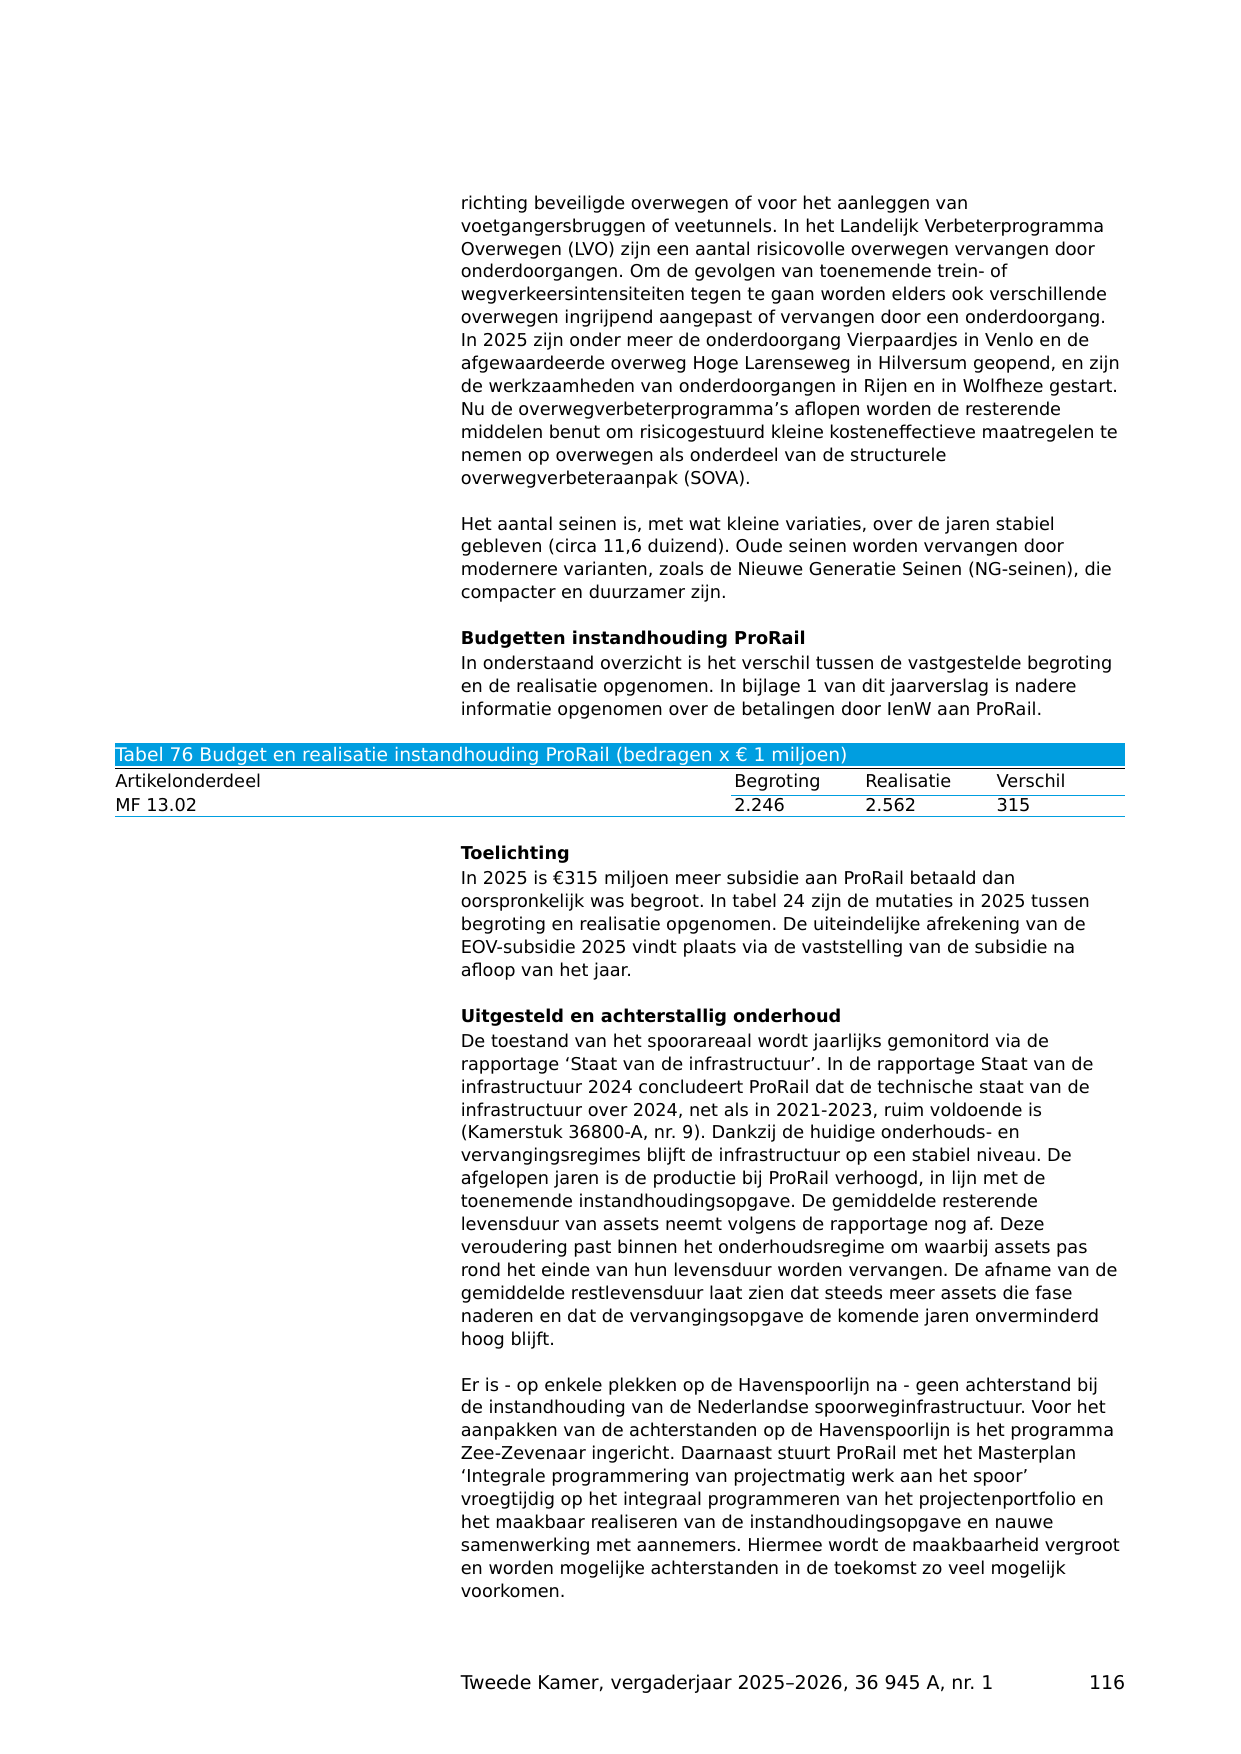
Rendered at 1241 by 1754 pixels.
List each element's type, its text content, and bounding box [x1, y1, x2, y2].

text In 2025 is €315 miljoen meer subsidie aan ProRail betaald dan oorspronkelijk was begroot. In tabel 24 zijn de mutaties in 2025 tussen begroting en realisatie opgenomen. De uiteindelijke afrekening van de EOV-subsidie 2025 vindt plaats via de vaststelling van de subsidie na afloop van het jaar. [461, 866, 1125, 981]
text De toestand van het spoorareaal wordt jaarlijks gemonitord via de rapportage ‘Staat van de infrastructuur’. In de rapportage Staat van de infrastructuur 2024 concludeert ProRail dat de technische staat van de infrastructuur over 2024, net als in 2021-2023, ruim voldoende is (Kamerstuk 36800-A, nr. 9). Dankzij de huidige onderhouds- en vervangingsregimes blijft de infrastructuur op een stabiel niveau. De afgelopen jaren is de productie bij ProRail verhoogd, in lijn met de toenemende instandhoudingsopgave. De gemiddelde resterende levensduur van assets neemt volgens de rapportage nog af. Deze veroudering past binnen het onderhoudsregime om waarbij assets pas rond het einde van hun levensduur worden vervangen. De afname van de gemiddelde restlevensduur laat zien dat steeds meer assets die fase naderen en dat de vervangingsopgave de komende jaren onverminderd hoog blijft. [461, 1029, 1125, 1350]
table_cell 2.246 [731, 796, 862, 816]
text Het aantal seinen is, met wat kleine variaties, over de jaren stabiel gebleven (circa 11,6 duizend). Oude seinen worden vervangen door modernere varianten, zoals de Nieuwe Generatie Seinen (NG-seinen), die compacter en duurzamer zijn. [461, 512, 1125, 603]
text Toelichting [461, 841, 1125, 864]
table_cell Verschil [994, 769, 1125, 795]
text Budgetten instandhouding ProRail [461, 626, 1125, 649]
table_cell MF 13.02 [115, 795, 731, 816]
text Uitgesteld en achterstallig onderhoud [461, 1004, 1125, 1027]
table_cell Artikelonderdeel [115, 769, 731, 795]
text Er is - op enkele plekken op de Havenspoorlijn na - geen achterstand bij de instandhouding van de Nederlandse spoorweginfrastructuur. Voor het aanpakken van de achterstanden op de Havenspoorlijn is het programma Zee-Zevenaar ingericht. Daarnaast stuurt ProRail met het Masterplan ‘Integrale programmering van projectmatig werk aan het spoor’ vroegtijdig op het integraal programmeren van het projectenportfolio en het maakbaar realiseren van de instandhoudingsopgave en nauwe samenwerking met aannemers. Hiermee wordt de maakbaarheid vergroot en worden mogelijke achterstanden in de toekomst zo veel mogelijk voorkomen. [461, 1373, 1125, 1602]
table_cell Realisatie [862, 769, 993, 795]
table_cell 315 [994, 796, 1125, 816]
text richting beveiligde overwegen of voor het aanleggen van voetgangersbruggen of veetunnels. In het Landelijk Verbeterprogramma Overwegen (LVO) zijn een aantal risicovolle overwegen vervangen door onderdoorgangen. Om de gevolgen van toenemende trein- of wegverkeersintensiteiten tegen te gaan worden elders ook verschillende overwegen ingrijpend aangepast of vervangen door een onderdoorgang. In 2025 zijn onder meer de onderdoorgang Vierpaardjes in Venlo en de afgewaardeerde overweg Hoge Larenseweg in Hilversum geopend, en zijn de werkzaamheden van onderdoorgangen in Rijen en in Wolfheze gestart. Nu de overwegverbeterprogramma’s aflopen worden de resterende middelen benut om risicogestuurd kleine kosteneffectieve maatregelen te nemen op overwegen als onderdeel van de structurele overwegverbeteraanpak (SOVA). [461, 191, 1125, 489]
table_cell Begroting [731, 769, 862, 795]
table_cell 2.562 [862, 796, 993, 816]
text In onderstaand overzicht is het verschil tussen de vastgestelde begroting en de realisatie opgenomen. In bijlage 1 van dit jaarverslag is nadere informatie opgenomen over de betalingen door IenW aan ProRail. [461, 651, 1125, 720]
